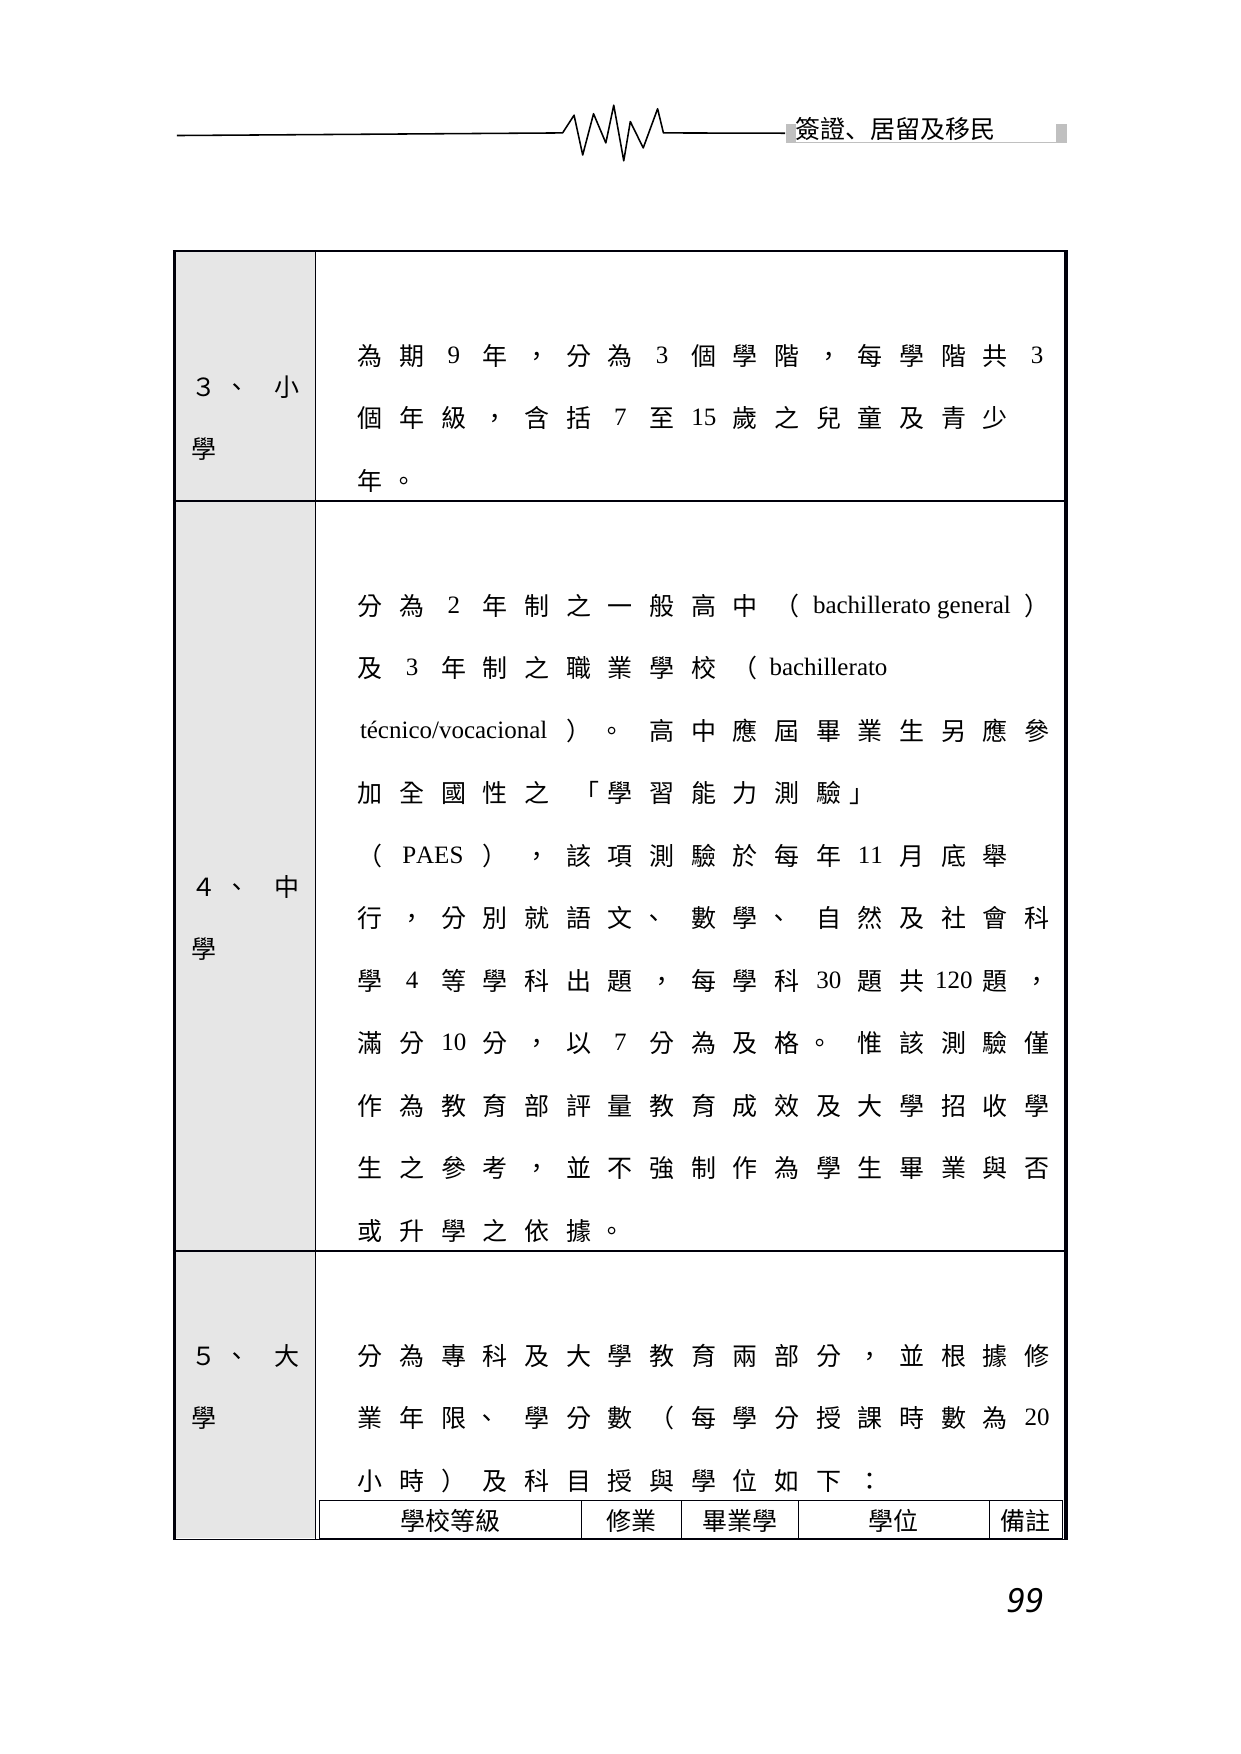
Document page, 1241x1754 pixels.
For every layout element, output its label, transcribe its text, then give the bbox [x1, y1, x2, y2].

table_cell 分為專科及大學教育兩部分，並根據修業年限、學分數（每學分授課時數為20小時）及科目授與學位如下： [316, 1252, 1064, 1538]
table_cell 為期9年，分為3個學階，每學階共3個年級，含括7至15歲之兒童及青少年。 [316, 252, 1064, 500]
table_cell ４、中學 [176, 502, 315, 1250]
table_header 學校等級 [320, 1501, 581, 1537]
table_cell 分為2年制之一般高中（bachillerato general）及3年制之職業學校（bachillerato técnico/vocacional）。高中應屆畢業生另應參加全國性之「學習能力測驗」（PAES），該項測驗於每年11月底舉行，分別就語文、數學、自然及社會科學4等學科出題，每學科30題共120題，滿分10分，以7分為及格。惟該測驗僅作為教育部評量教育成效及大學招收學生之參考，並不強制作為學生畢業與否或升學之依據。 [316, 502, 1064, 1250]
table_cell ３、小學 [176, 252, 315, 500]
table_header 學位 [799, 1501, 989, 1537]
table_header 修業 [582, 1501, 681, 1537]
table_cell ５、大學 [176, 1252, 315, 1538]
table_header 備註 [990, 1501, 1062, 1537]
table_header 畢業學 [682, 1501, 798, 1537]
